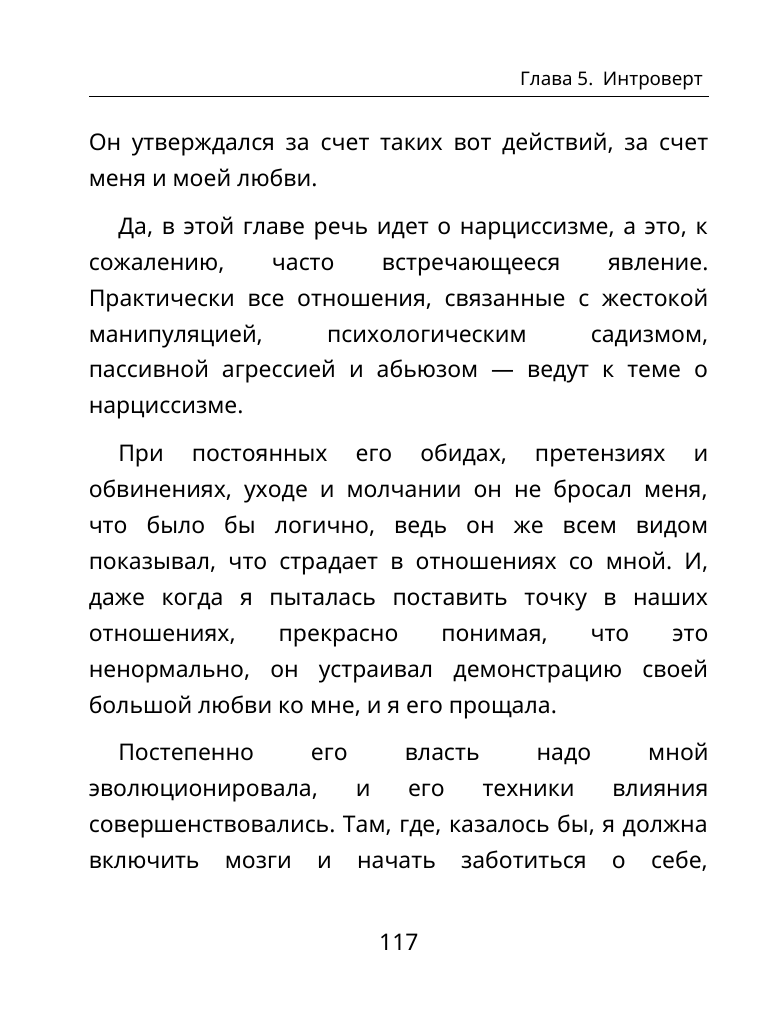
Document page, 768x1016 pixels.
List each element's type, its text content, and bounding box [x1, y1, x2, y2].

text Он утверждался за счет таких вот действий, за счет меня и моей любви. [88, 126, 709, 193]
text При постоянных его обидах, претензиях и обвинениях, уходе и молчании он не бросал меня, что было бы логично, ведь он же всем видом показывал, что страдает в отношениях со мной. И, даже когда я пыталась поставить точку в наших отношениях, прекрасно понимая, что это ненормально, он устраивал демонстрацию своей большой любви ко мне, и я его прощала. [88, 437, 709, 720]
text Да, в этой главе речь идет о нарциссизме, а это, к сожалению, часто встречающееся явление. Практически все отношения, связанные с жестокой манипуляцией, психологическим садизмом, пассивной агрессией и абьюзом — ведут к теме о нарциссизме. [88, 210, 709, 421]
text Постепенно его власть надо мной эволюционировала, и его техники влияния совершенствовались. Там, где, казалось бы, я должна включить мозги и начать заботиться о себе, [88, 736, 709, 875]
